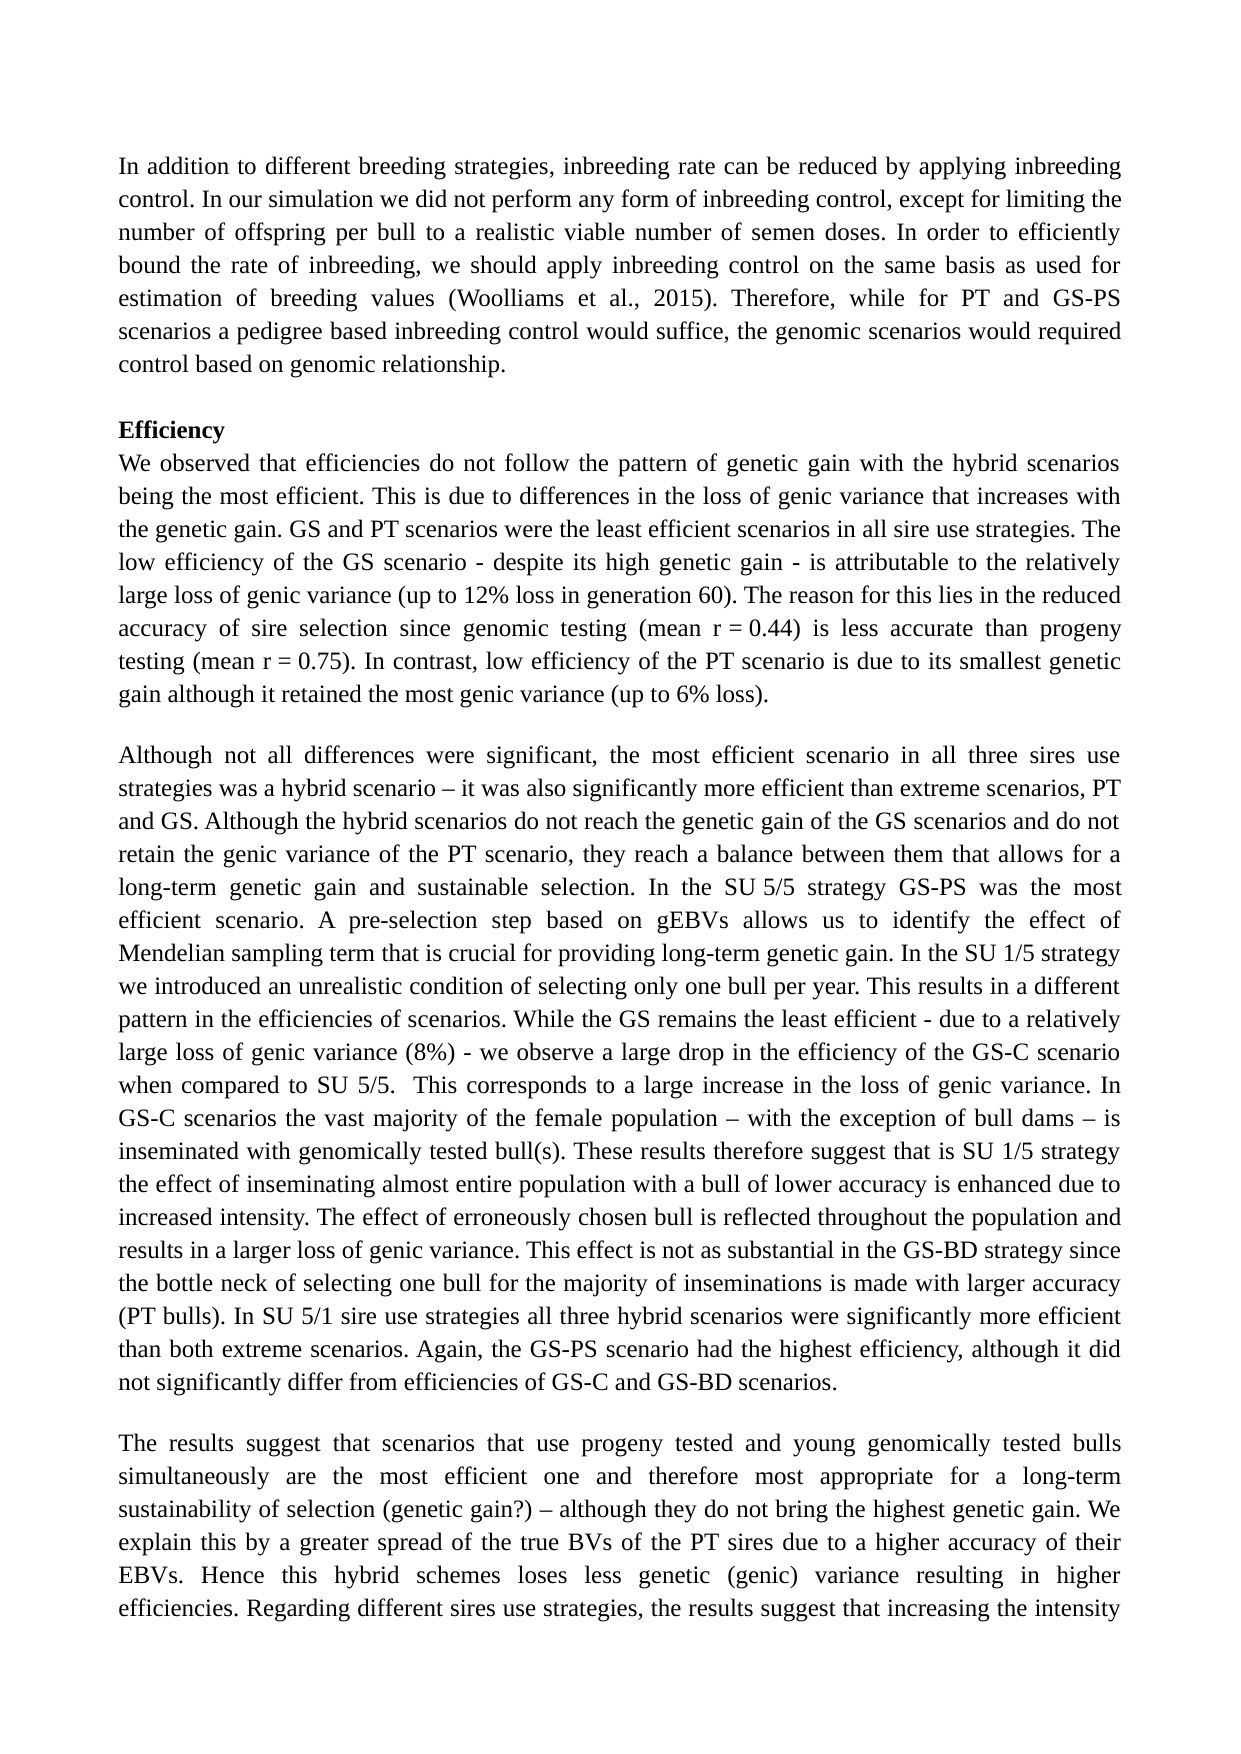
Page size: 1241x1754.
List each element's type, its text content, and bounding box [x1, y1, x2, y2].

text We observed that efficiencies do not follow the pattern of genetic gain with the hybrid scenarios being the most efficient. This is due to differences in the loss of genic variance that increases with the genetic gain. GS and PT scenarios were the least efficient scenarios in all sire use strategies. The low efficiency of the GS scenario - despite its high genetic gain - is attributable to the relatively large loss of genic variance (up to 12% loss in generation 60). The reason for this lies in the reduced accuracy of sire selection since genomic testing (mean r = 0.44) is less accurate than progeny testing (mean r = 0.75). In contrast, low efficiency of the PT scenario is due to its smallest genetic gain although it retained the most genic variance (up to 6% loss). [118, 448, 1122, 708]
text Efficiency [118, 415, 1122, 444]
text The results suggest that scenarios that use progeny tested and young genomically tested bulls simultaneously are the most efficient one and therefore most appropriate for a long-term sustainability of selection (genetic gain?) – although they do not bring the highest genetic gain. We explain this by a greater spread of the true BVs of the PT sires due to a higher accuracy of their EBVs. Hence this hybrid schemes loses less genetic (genic) variance resulting in higher efficiencies. Regarding different sires use strategies, the results suggest that increasing the intensity [118, 1428, 1122, 1622]
text In addition to different breeding strategies, inbreeding rate can be reduced by applying inbreeding control. In our simulation we did not perform any form of inbreeding control, except for limiting the number of offspring per bull to a realistic viable number of semen doses. In order to efficiently bound the rate of inbreeding, we should apply inbreeding control on the same basis as used for estimation of breeding values (Woolliams et al., 2015). Therefore, while for PT and GS-PS scenarios a pedigree based inbreeding control would suffice, the genomic scenarios would required control based on genomic relationship. [118, 151, 1122, 378]
text Although not all differences were significant, the most efficient scenario in all three sires use strategies was a hybrid scenario – it was also significantly more efficient than extreme scenarios, PT and GS. Although the hybrid scenarios do not reach the genetic gain of the GS scenarios and do not retain the genic variance of the PT scenario, they reach a balance between them that allows for a long-term genetic gain and sustainable selection. In the SU 5/5 strategy GS-PS was the most efficient scenario. A pre-selection step based on gEBVs allows us to identify the effect of Mendelian sampling term that is crucial for providing long-term genetic gain. In the SU 1/5 strategy we introduced an unrealistic condition of selecting only one bull per year. This results in a different pattern in the efficiencies of scenarios. While the GS remains the least efficient - due to a relatively large loss of genic variance (8%) - we observe a large drop in the efficiency of the GS-C scenario when compared to SU 5/5. This corresponds to a large increase in the loss of genic variance. In GS‑C scenarios the vast majority of the female population – with the exception of bull dams – is inseminated with genomically tested bull(s). These results therefore suggest that is SU 1/5 strategy the effect of inseminating almost entire population with a bull of lower accuracy is enhanced due to increased intensity. The effect of erroneously chosen bull is reflected throughout the population and results in a larger loss of genic variance. This effect is not as substantial in the GS-BD strategy since the bottle neck of selecting one bull for the majority of inseminations is made with larger accuracy (PT bulls). In SU 5/1 sire use strategies all three hybrid scenarios were significantly more efficient than both extreme scenarios. Again, the GS-PS scenario had the highest efficiency, although it did not significantly differ from efficiencies of GS-C and GS-BD scenarios. [118, 740, 1122, 1396]
